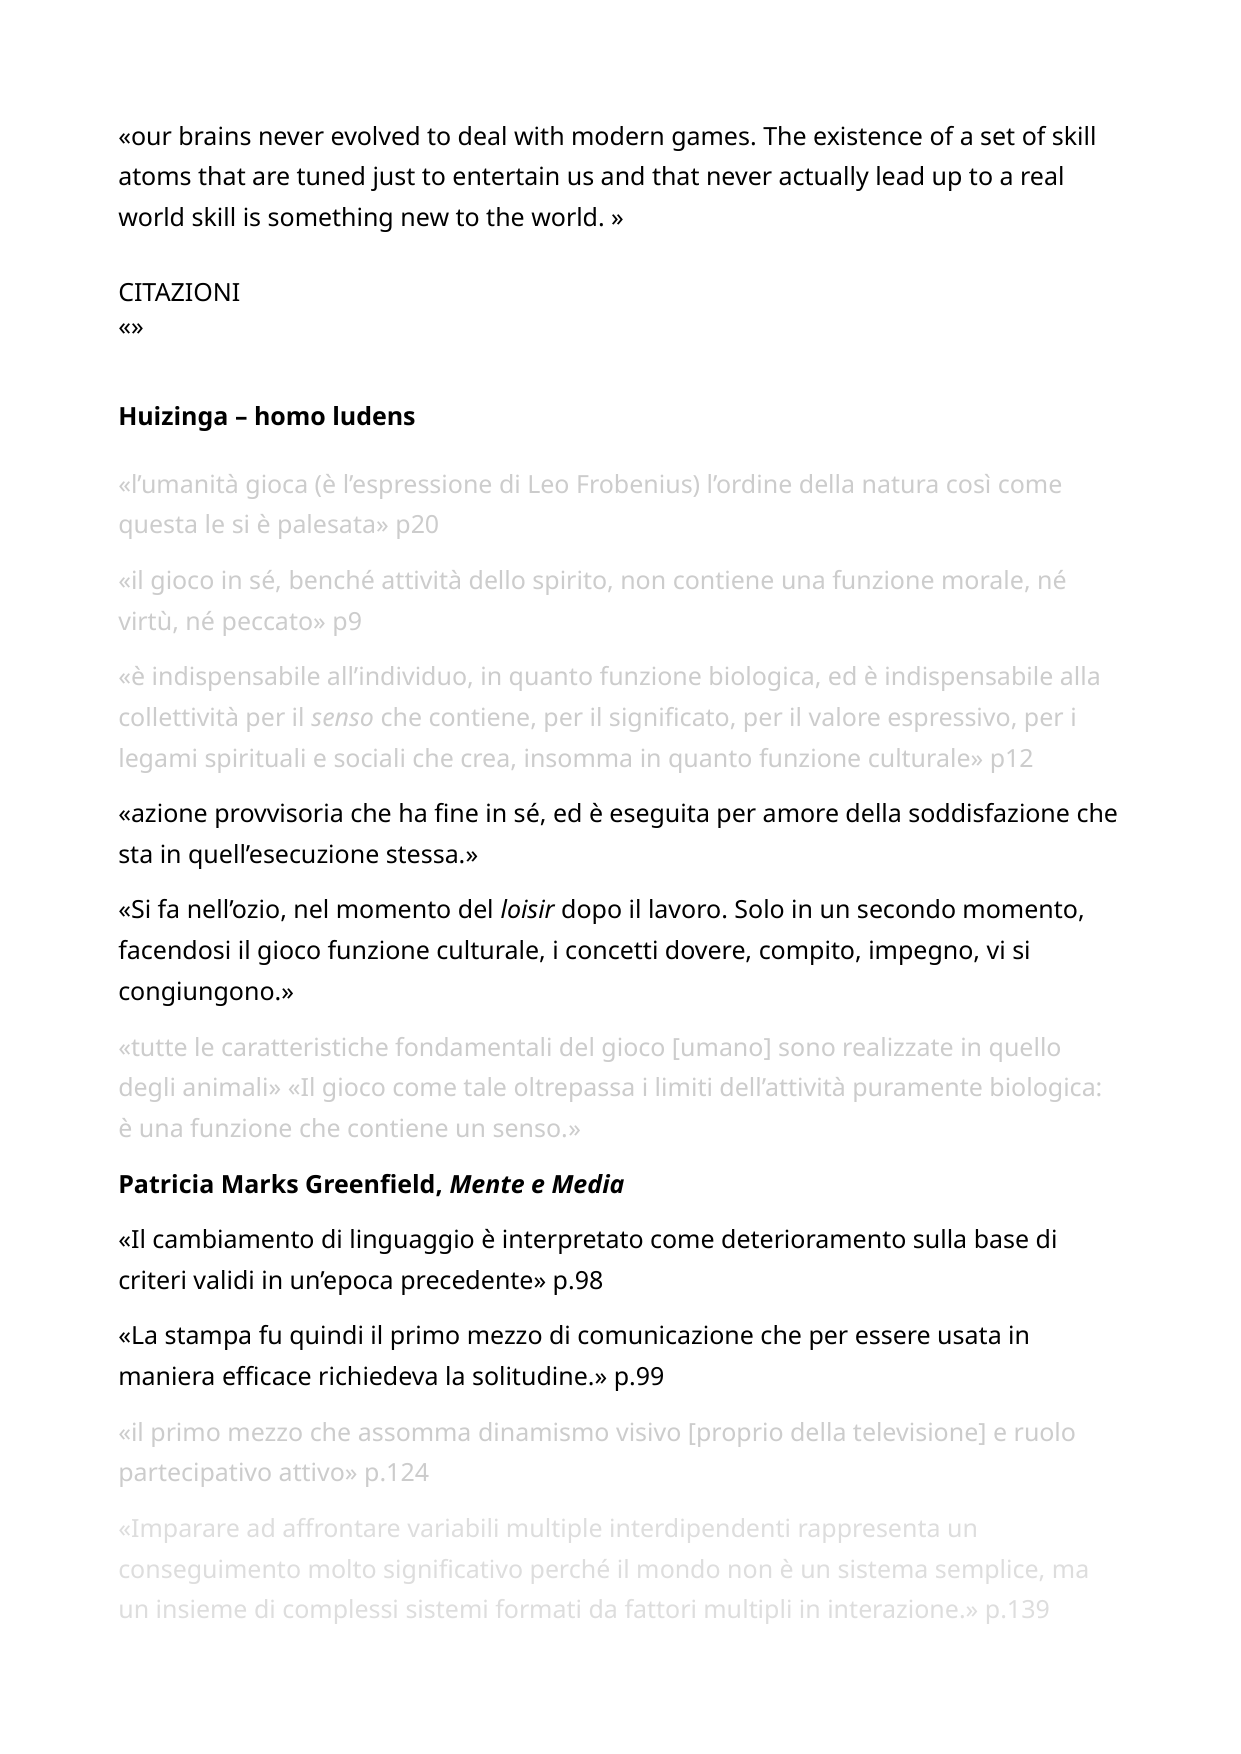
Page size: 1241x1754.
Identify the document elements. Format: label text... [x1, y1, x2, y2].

text Huizinga – homo ludens [118, 398, 1122, 432]
text «il gioco in sé, benché attività dello spirito, non contiene una funzione morale, né virtù, né peccato» p9 [118, 563, 1122, 637]
text «il primo mezzo che assomma dinamismo visivo [proprio della televisione] e ruolo partecipativo attivo» p.124 [118, 1414, 1122, 1489]
text «l’umanità gioca (è l’espressione di Leo Frobenius) l’ordine della natura così come questa le si è palesata» p20 [118, 466, 1122, 541]
text «Imparare ad affrontare variabili multiple interdipendenti rappresenta un conseguimento molto significativo perché il mondo non è un sistema semplice, ma un insieme di complessi sistemi formati da fattori multipli in interazione.» p.139 [118, 1511, 1122, 1626]
text «our brains never evolved to deal with modern games. The existence of a set of skill atoms that are tuned just to entertain us and that never actually lead up to a real world skill is something new to the world. » [118, 118, 1122, 234]
text «» [118, 309, 1122, 343]
text «Il cambiamento di linguaggio è interpretato come deterioramento sulla base di criteri validi in un’epoca precedente» p.98 [118, 1222, 1122, 1297]
text «tutte le caratteristiche fondamentali del gioco [umano] sono realizzate in quello degli animali» «Il gioco come tale oltrepassa i limiti dell’attività puramente biologica: è una funzione che contiene un senso.» [118, 1029, 1122, 1145]
text «Si fa nell’ozio, nel momento del loisir dopo il lavoro. Solo in un secondo momento, facendosi il gioco funzione culturale, i concetti dovere, compito, impegno, vi si congiungono.» [118, 892, 1122, 1008]
text «è indispensabile all’individuo, in quanto funzione biologica, ed è indispensabile alla collettività per il senso che contiene, per il significato, per il valore espressivo, per i legami spirituali e sociali che crea, insomma in quanto funzione culturale» p12 [118, 659, 1122, 774]
text Patricia Marks Greenfield, Mente e Media [118, 1166, 1122, 1200]
text «La stampa fu quindi il primo mezzo di comunicazione che per essere usata in maniera efficace richiedeva la solitudine.» p.99 [118, 1318, 1122, 1393]
text CITAZIONI [118, 275, 1122, 309]
text «azione provvisoria che ha fine in sé, ed è eseguita per amore della soddisfazione che sta in quell’esecuzione stessa.» [118, 796, 1122, 871]
